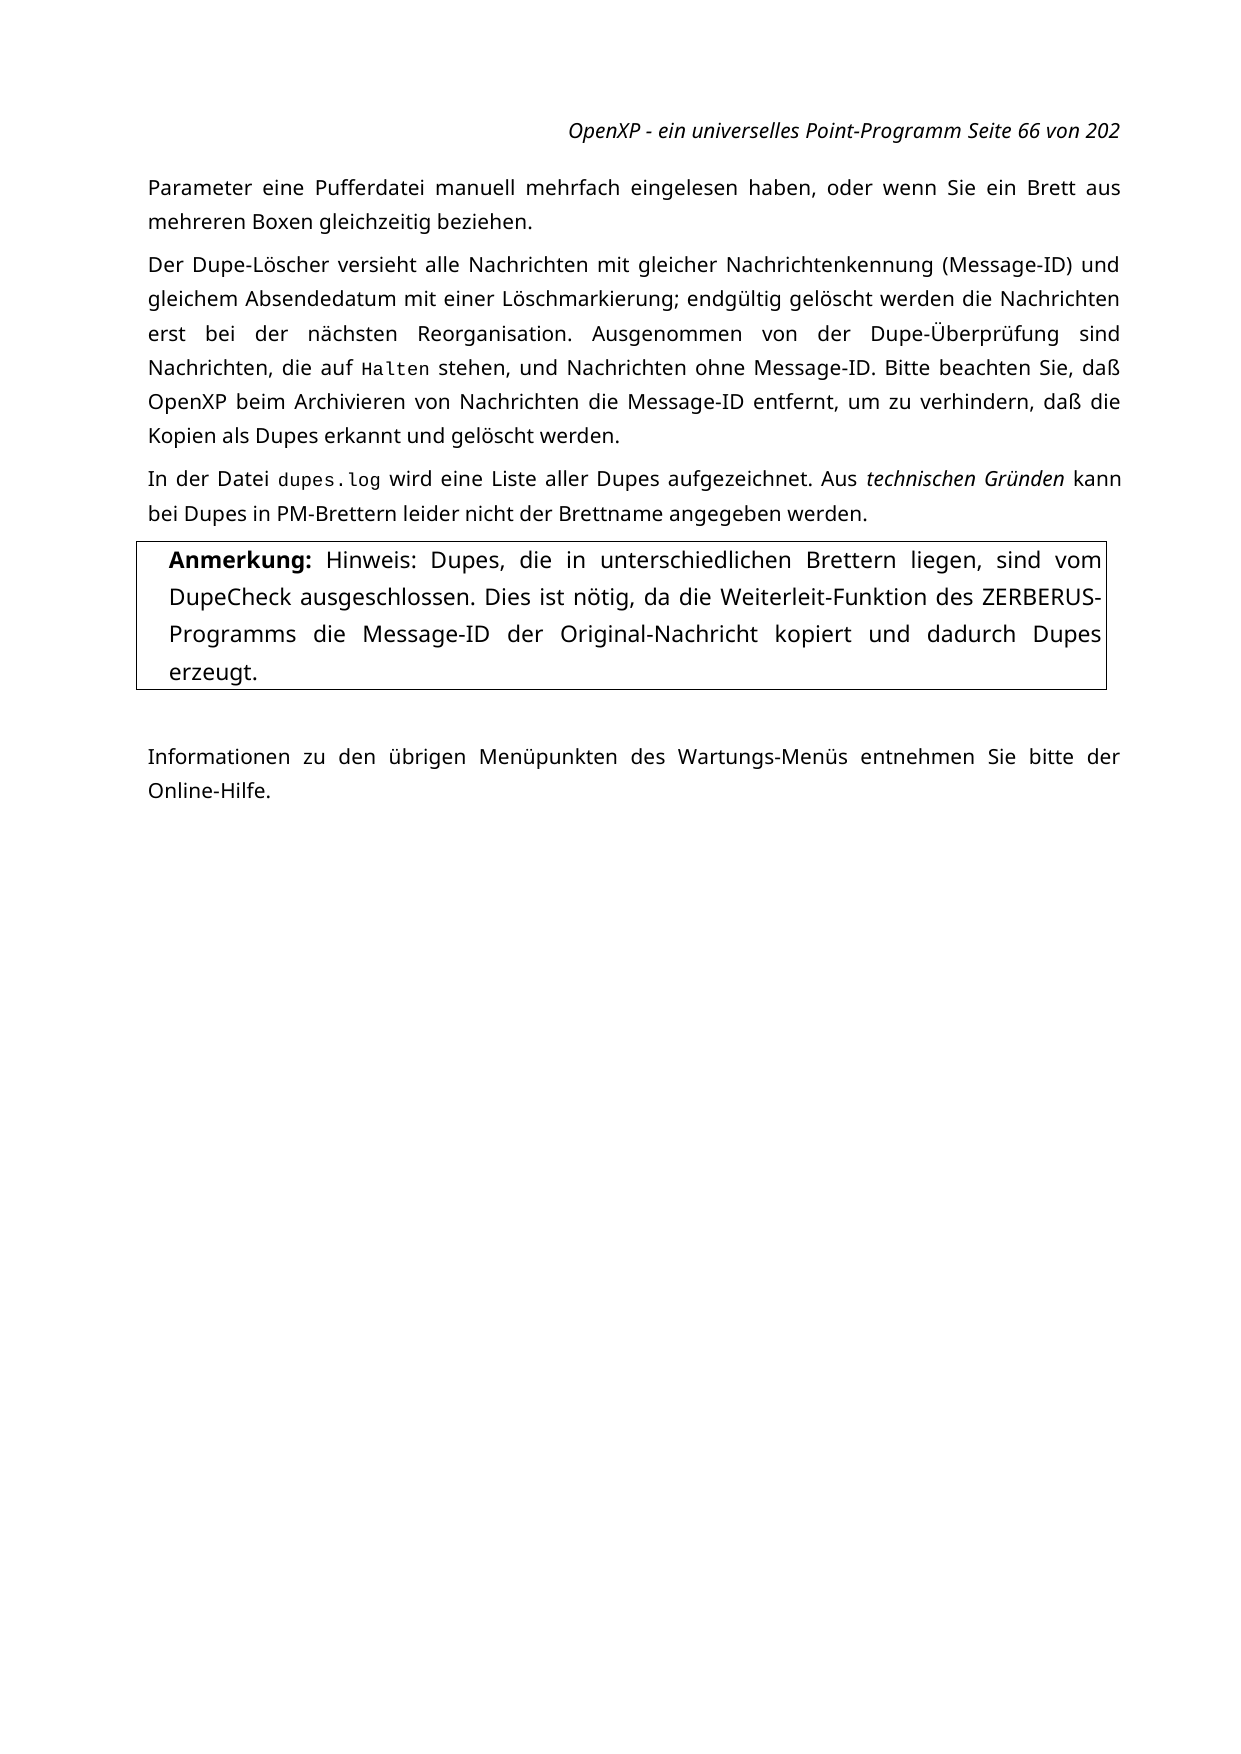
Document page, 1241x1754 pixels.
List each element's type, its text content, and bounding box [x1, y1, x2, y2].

text Anmerkung: Hinweis: Dupes, die in unterschiedlichen Brettern liegen, sind vom DupeCheck ausgeschlossen. Dies ist nötig, da die Weiterleit-Funktion des ZERBERUS-Programms die Message-ID der Original-Nachricht kopiert und dadurch Dupes erzeugt. [169, 544, 1103, 687]
text Der Dupe-Löscher versieht alle Nachrichten mit gleicher Nachrichtenkennung (Message-ID) und gleichem Absendedatum mit einer Löschmarkierung; endgültig gelöscht werden die Nachrichten erst bei der nächsten Reorganisation. Ausgenommen von der Dupe-Überprüfung sind Nachrichten, die auf Halten stehen, und Nachrichten ohne Message-ID. Bitte beachten Sie, daß OpenXP beim Archivieren von Nachrichten die Message-ID entfernt, um zu verhindern, daß die Kopien als Dupes erkannt und gelöscht werden. [148, 250, 1122, 449]
text In der Datei dupes.log wird eine Liste aller Dupes aufgezeichnet. Aus technischen Gründen kann bei Dupes in PM-Brettern leider nicht der Brettname angegeben werden. [148, 464, 1122, 527]
text Informationen zu den übrigen Menüpunkten des Wartungs-Menüs entnehmen Sie bitte der Online-Hilfe. [148, 742, 1122, 804]
text Parameter eine Pufferdatei manuell mehrfach eingelesen haben, oder wenn Sie ein Brett aus mehreren Boxen gleichzeitig beziehen. [148, 173, 1122, 235]
